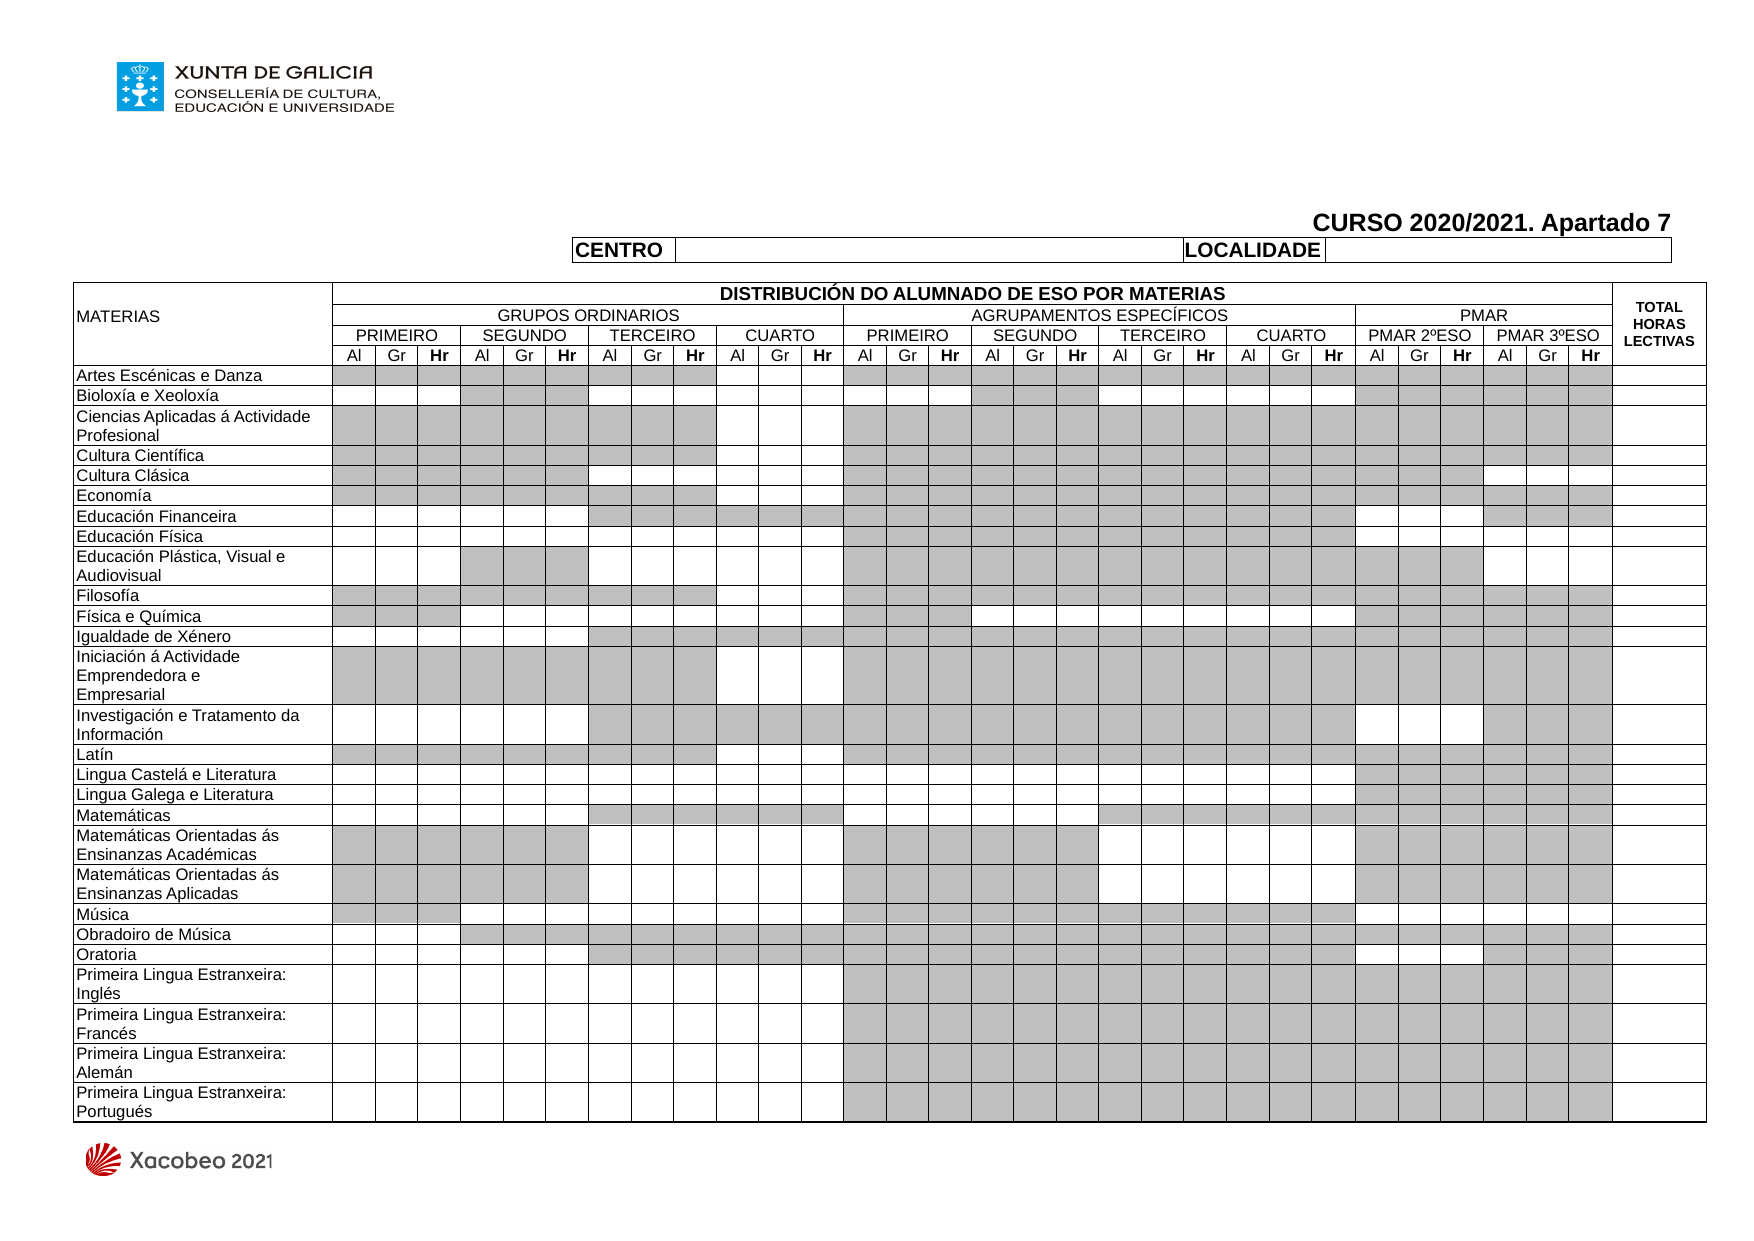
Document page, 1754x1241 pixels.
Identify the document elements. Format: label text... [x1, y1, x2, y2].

table_cell [972, 586, 1013, 605]
table_cell [546, 366, 588, 385]
table_cell [418, 527, 460, 546]
table_cell [546, 765, 588, 784]
table_cell [1184, 466, 1226, 485]
table_cell [333, 386, 375, 405]
table_cell [1399, 647, 1440, 704]
table_cell [759, 606, 801, 626]
table_cell [333, 925, 375, 944]
table_cell Gr [887, 346, 928, 365]
picture [164, 62, 394, 112]
table_cell [1441, 366, 1483, 385]
table_cell [1312, 627, 1355, 646]
table_cell [717, 805, 758, 824]
table_cell [1441, 586, 1483, 605]
table_cell Obradoiro de Música [74, 925, 332, 944]
table_cell [1014, 366, 1056, 385]
table_cell [333, 527, 375, 546]
table_cell [844, 925, 886, 944]
table_cell [844, 366, 886, 385]
table_cell [717, 1044, 758, 1082]
table_cell [1270, 506, 1311, 526]
table_cell [929, 765, 971, 784]
table_cell [972, 366, 1013, 385]
table_cell [1270, 865, 1311, 903]
table_cell Gr [1399, 346, 1440, 365]
table_cell [1312, 925, 1355, 944]
table_cell [972, 547, 1013, 585]
table_cell [1569, 785, 1612, 804]
table_cell Cultura Clásica [74, 466, 332, 485]
table_cell [972, 705, 1013, 744]
table_cell [1527, 1004, 1568, 1043]
table_cell [802, 826, 843, 864]
table_cell [1184, 745, 1226, 764]
table_cell [844, 406, 886, 445]
table_cell [1184, 647, 1226, 704]
table_cell [929, 466, 971, 485]
table_cell [717, 366, 758, 385]
table_cell [844, 547, 886, 585]
table_cell [1569, 805, 1612, 824]
table_cell GRUPOS ORDINARIOS [333, 305, 843, 324]
table_cell [1142, 386, 1183, 405]
table_cell [1527, 1044, 1568, 1082]
table_cell [461, 386, 503, 405]
table_cell [972, 647, 1013, 704]
table_cell [1441, 446, 1483, 465]
table_cell [1613, 745, 1706, 764]
table_cell [376, 705, 417, 744]
table_cell [1142, 466, 1183, 485]
table_cell [1613, 486, 1706, 505]
table_cell [717, 386, 758, 405]
table_cell Gr [1527, 346, 1568, 365]
table_cell [1184, 627, 1226, 646]
table_cell [1441, 904, 1483, 923]
table_cell [1099, 705, 1141, 744]
table_cell [1399, 865, 1440, 903]
table_cell [1356, 446, 1398, 465]
table_cell [674, 865, 716, 903]
table_cell [887, 386, 928, 405]
table_cell [504, 647, 545, 704]
table_cell [1099, 965, 1141, 1003]
table_cell [1399, 745, 1440, 764]
table_cell [759, 805, 801, 824]
table_cell [844, 446, 886, 465]
table_cell [589, 705, 631, 744]
table_cell [1057, 925, 1098, 944]
table_header MATERIAS [74, 283, 332, 365]
table_cell [1184, 785, 1226, 804]
table_cell [504, 865, 545, 903]
table_cell [802, 606, 843, 626]
table_cell [1014, 705, 1056, 744]
table_cell [418, 865, 460, 903]
table_cell [1270, 805, 1311, 824]
table_cell [1441, 486, 1483, 505]
table_cell [1356, 904, 1398, 923]
table_cell [887, 945, 928, 964]
table_cell [1227, 1044, 1269, 1082]
table_cell [461, 965, 503, 1003]
table_cell [674, 547, 716, 585]
table_cell [1057, 386, 1098, 405]
table_cell [802, 1044, 843, 1082]
table_cell [844, 945, 886, 964]
table_cell [1099, 805, 1141, 824]
table_cell Al [844, 346, 886, 365]
table_cell [802, 506, 843, 526]
table_cell [376, 606, 417, 626]
table_cell [759, 506, 801, 526]
table_cell [1569, 945, 1612, 964]
table_cell SEGUNDO [461, 326, 588, 345]
table_cell [929, 486, 971, 505]
table_cell TERCEIRO [1099, 326, 1226, 345]
table_cell [504, 904, 545, 923]
table_cell [1613, 805, 1706, 824]
table_cell [887, 527, 928, 546]
table_cell [929, 406, 971, 445]
table_cell [589, 826, 631, 864]
table_cell [461, 366, 503, 385]
table_cell [717, 586, 758, 605]
table_cell [674, 586, 716, 605]
table_cell [1270, 1004, 1311, 1043]
table_cell [1399, 486, 1440, 505]
table_cell [887, 826, 928, 864]
table_cell [461, 506, 503, 526]
table_cell [376, 406, 417, 445]
table_cell [1484, 466, 1526, 485]
table_cell [844, 826, 886, 864]
table_cell [1569, 446, 1612, 465]
table_cell [887, 765, 928, 784]
table_cell [929, 805, 971, 824]
table_cell [1527, 1083, 1568, 1121]
table_cell [546, 506, 588, 526]
table_cell [972, 826, 1013, 864]
table_cell [333, 406, 375, 445]
table_cell Educación Plástica, Visual e Audiovisual [74, 547, 332, 585]
table_cell [972, 945, 1013, 964]
table_cell [632, 647, 673, 704]
table_cell [887, 606, 928, 626]
table_cell [887, 1083, 928, 1121]
table_cell Artes Escénicas e Danza [74, 366, 332, 385]
table_cell [1184, 446, 1226, 465]
table_cell [759, 366, 801, 385]
table_cell [589, 945, 631, 964]
table_cell [1227, 904, 1269, 923]
table_cell [1613, 904, 1706, 923]
table_cell [1399, 965, 1440, 1003]
table_cell [759, 705, 801, 744]
table_cell [546, 486, 588, 505]
table_cell [1399, 945, 1440, 964]
table_cell [1184, 547, 1226, 585]
table_cell [1057, 705, 1098, 744]
table_cell [504, 627, 545, 646]
table_cell [1613, 1004, 1706, 1043]
table_cell [589, 606, 631, 626]
table_cell [759, 865, 801, 903]
table_cell [418, 627, 460, 646]
table_cell [1099, 945, 1141, 964]
table_cell [972, 446, 1013, 465]
table_cell [546, 446, 588, 465]
table_cell [1441, 826, 1483, 864]
table_cell [632, 627, 673, 646]
table_cell [1613, 1083, 1706, 1121]
table_cell Bioloxía e Xeoloxía [74, 386, 332, 405]
table_cell [844, 965, 886, 1003]
table_cell [1569, 506, 1612, 526]
table_cell [1441, 647, 1483, 704]
table_cell [759, 386, 801, 405]
table_cell [717, 606, 758, 626]
table_cell [887, 466, 928, 485]
table_cell [1099, 606, 1141, 626]
table_cell [504, 965, 545, 1003]
table_cell [929, 785, 971, 804]
table_cell [333, 705, 375, 744]
table_cell [632, 486, 673, 505]
table_cell [1613, 785, 1706, 804]
table_cell [1014, 925, 1056, 944]
table_cell [1270, 765, 1311, 784]
table_cell [1569, 386, 1612, 405]
table_cell [674, 1004, 716, 1043]
table_cell [1270, 965, 1311, 1003]
table_cell [717, 647, 758, 704]
table_cell Al [972, 346, 1013, 365]
table_cell [887, 486, 928, 505]
table_cell Gr [1014, 346, 1056, 365]
table_cell [1484, 486, 1526, 505]
table_cell [461, 627, 503, 646]
table_cell [1399, 527, 1440, 546]
table_cell Primeira Lingua Estranxeira: Portugués [74, 1083, 332, 1121]
table_cell [1569, 366, 1612, 385]
table_cell Matemáticas Orientadas ás Ensinanzas Académicas [74, 826, 332, 864]
table_cell [1569, 406, 1612, 445]
table_cell [1270, 386, 1311, 405]
table_cell [1184, 506, 1226, 526]
table_cell [589, 1083, 631, 1121]
table_cell [1356, 925, 1398, 944]
table_cell [461, 925, 503, 944]
table_cell [929, 446, 971, 465]
table_cell [589, 865, 631, 903]
table_cell [632, 805, 673, 824]
table_cell [1270, 627, 1311, 646]
table_cell [376, 865, 417, 903]
table_cell [376, 466, 417, 485]
table_cell [418, 1004, 460, 1043]
table_cell [844, 647, 886, 704]
table_cell [333, 606, 375, 626]
table_cell [887, 506, 928, 526]
table_cell [1142, 945, 1183, 964]
table_cell [1527, 745, 1568, 764]
table_cell [929, 527, 971, 546]
table_cell [1184, 1083, 1226, 1121]
table_header DISTRIBUCIÓN DO ALUMNADO DE ESO POR MATERIAS [333, 283, 1612, 304]
table_cell Hr [802, 346, 843, 365]
table_cell [1312, 1004, 1355, 1043]
table_cell [546, 1004, 588, 1043]
table_cell [802, 586, 843, 605]
table_cell Educación Física [74, 527, 332, 546]
table_cell [802, 965, 843, 1003]
table_cell [1057, 904, 1098, 923]
table_cell [1142, 1044, 1183, 1082]
table_cell [1399, 446, 1440, 465]
table_cell [1014, 745, 1056, 764]
table_cell [1057, 446, 1098, 465]
table_cell [1270, 945, 1311, 964]
table_cell [1441, 1004, 1483, 1043]
table_cell [1227, 705, 1269, 744]
table_cell [1613, 627, 1706, 646]
table_cell [376, 1004, 417, 1043]
table_cell [1142, 865, 1183, 903]
table_cell [418, 466, 460, 485]
table_cell [1270, 466, 1311, 485]
table_cell [461, 1044, 503, 1082]
table_cell [759, 745, 801, 764]
table_cell [632, 785, 673, 804]
table_cell [1227, 527, 1269, 546]
table_cell [802, 745, 843, 764]
table_cell [418, 945, 460, 964]
table_cell [674, 705, 716, 744]
table_cell [1014, 826, 1056, 864]
table_cell [1569, 705, 1612, 744]
table_cell Educación Financeira [74, 506, 332, 526]
table_cell [1484, 765, 1526, 784]
table_cell [759, 765, 801, 784]
table_cell [929, 826, 971, 864]
table_cell [632, 925, 673, 944]
table_cell [1356, 945, 1398, 964]
table_cell [418, 785, 460, 804]
table_cell [844, 506, 886, 526]
table_cell [1356, 705, 1398, 744]
table_cell [333, 547, 375, 585]
table_cell [1312, 705, 1355, 744]
table_cell [1270, 1083, 1311, 1121]
table_cell [717, 1083, 758, 1121]
table_cell Al [1356, 346, 1398, 365]
table_header CENTRO [573, 238, 675, 262]
table_cell [504, 1083, 545, 1121]
table_cell [1057, 1044, 1098, 1082]
table_cell [929, 1083, 971, 1121]
table_cell [887, 366, 928, 385]
table_cell [546, 586, 588, 605]
table_cell [1227, 925, 1269, 944]
table_cell [1613, 527, 1706, 546]
table_cell [1184, 1004, 1226, 1043]
table_cell [376, 904, 417, 923]
table_cell [632, 527, 673, 546]
table_cell [1057, 406, 1098, 445]
table_cell [972, 486, 1013, 505]
table_cell [1356, 745, 1398, 764]
table_cell [972, 805, 1013, 824]
table_cell Hr [674, 346, 716, 365]
table_cell [461, 705, 503, 744]
table_cell [1099, 904, 1141, 923]
table_cell [546, 826, 588, 864]
table_cell [1399, 406, 1440, 445]
table_cell [887, 785, 928, 804]
table_cell [1613, 647, 1706, 704]
table_cell [1356, 647, 1398, 704]
table_header [676, 238, 1183, 262]
table_cell [418, 586, 460, 605]
table_cell [1356, 1044, 1398, 1082]
table_cell [717, 627, 758, 646]
table_cell [376, 1044, 417, 1082]
table_cell [461, 805, 503, 824]
table_cell [1527, 406, 1568, 445]
table_cell [632, 745, 673, 764]
table_cell [1569, 466, 1612, 485]
table_cell [929, 506, 971, 526]
table_cell [1569, 925, 1612, 944]
table_cell [418, 904, 460, 923]
table_cell [674, 765, 716, 784]
table_cell [461, 486, 503, 505]
table_cell [546, 965, 588, 1003]
table_cell [1057, 765, 1098, 784]
table_cell [1227, 586, 1269, 605]
table_cell [717, 945, 758, 964]
table_cell [887, 925, 928, 944]
table_cell [1014, 805, 1056, 824]
table_cell [418, 406, 460, 445]
table_cell [504, 1004, 545, 1043]
table_cell [929, 606, 971, 626]
table_cell [1227, 1004, 1269, 1043]
table_cell [717, 965, 758, 1003]
table_cell [1227, 547, 1269, 585]
table_cell [929, 965, 971, 1003]
table_header LOCALIDADE [1184, 238, 1325, 262]
table_cell [844, 745, 886, 764]
table_cell [1312, 506, 1355, 526]
table_cell [1312, 965, 1355, 1003]
table_cell [674, 527, 716, 546]
table_cell [1184, 765, 1226, 784]
table_cell [632, 547, 673, 585]
table_cell [546, 865, 588, 903]
table_cell [1270, 586, 1311, 605]
table_cell [1356, 466, 1398, 485]
table_cell [1399, 586, 1440, 605]
table_cell [504, 406, 545, 445]
table_cell [589, 486, 631, 505]
table_cell [1270, 366, 1311, 385]
table_cell [1270, 826, 1311, 864]
table_cell Al [589, 346, 631, 365]
table_cell [759, 406, 801, 445]
table_cell [844, 705, 886, 744]
table_cell [717, 1004, 758, 1043]
table_cell [1569, 865, 1612, 903]
table_cell [1484, 1004, 1526, 1043]
table_cell [1569, 647, 1612, 704]
table_cell [1441, 745, 1483, 764]
table_cell [589, 386, 631, 405]
table_cell [887, 586, 928, 605]
table_cell [1227, 745, 1269, 764]
table_cell [1441, 705, 1483, 744]
table_cell [929, 945, 971, 964]
table_cell [418, 925, 460, 944]
table_cell [1356, 785, 1398, 804]
table_cell [759, 647, 801, 704]
table_cell [333, 366, 375, 385]
table_cell [1184, 527, 1226, 546]
table_cell Hr [1569, 346, 1612, 365]
table_cell [1527, 446, 1568, 465]
table_cell [1613, 606, 1706, 626]
table_cell [1227, 406, 1269, 445]
table_cell Economía [74, 486, 332, 505]
table_cell [418, 506, 460, 526]
table_cell [504, 765, 545, 784]
table_cell [1527, 527, 1568, 546]
table_cell [1057, 945, 1098, 964]
table_cell [802, 446, 843, 465]
table_cell [1441, 865, 1483, 903]
table_cell [1014, 627, 1056, 646]
table_cell [333, 1044, 375, 1082]
table_cell [844, 586, 886, 605]
table_cell Oratoria [74, 945, 332, 964]
table_cell Al [1484, 346, 1526, 365]
table_cell [929, 386, 971, 405]
table_cell [844, 486, 886, 505]
table_cell [1527, 647, 1568, 704]
table_cell [1099, 586, 1141, 605]
table_cell [674, 945, 716, 964]
table_cell [504, 366, 545, 385]
table_cell [1399, 366, 1440, 385]
table_cell [632, 506, 673, 526]
table_cell [674, 506, 716, 526]
table_cell [972, 925, 1013, 944]
table_cell [1099, 627, 1141, 646]
table_cell [759, 586, 801, 605]
table_cell [802, 765, 843, 784]
table_cell [1312, 1083, 1355, 1121]
table_header [1326, 238, 1671, 262]
table_cell [759, 1004, 801, 1043]
table_cell [1312, 745, 1355, 764]
table_cell [1057, 1083, 1098, 1121]
table_cell [1613, 1044, 1706, 1082]
table_cell [1484, 945, 1526, 964]
table_cell [1312, 785, 1355, 804]
table_cell [1441, 925, 1483, 944]
table_cell [1312, 805, 1355, 824]
table_cell [972, 785, 1013, 804]
table_cell [546, 547, 588, 585]
table_cell [1057, 785, 1098, 804]
table_cell [546, 647, 588, 704]
table_cell [1099, 647, 1141, 704]
table_cell [1227, 386, 1269, 405]
table_cell [1099, 1004, 1141, 1043]
table_cell [1527, 785, 1568, 804]
table_cell [1142, 745, 1183, 764]
table_cell [717, 547, 758, 585]
table_header TOTAL HORAS LECTIVAS [1613, 283, 1706, 365]
table_cell [972, 1044, 1013, 1082]
table_cell [333, 826, 375, 864]
table_cell [1312, 1044, 1355, 1082]
table_cell [674, 965, 716, 1003]
table_cell [333, 486, 375, 505]
table_cell [589, 627, 631, 646]
table_cell [546, 945, 588, 964]
table_cell [632, 705, 673, 744]
table_cell [1184, 945, 1226, 964]
table_cell [759, 466, 801, 485]
table_cell [333, 627, 375, 646]
table_cell [1356, 606, 1398, 626]
table_cell [418, 366, 460, 385]
table_cell [1399, 785, 1440, 804]
table_cell [972, 865, 1013, 903]
table_cell [972, 765, 1013, 784]
table_cell [1484, 527, 1526, 546]
table_cell Lingua Castelá e Literatura [74, 765, 332, 784]
table_cell [376, 486, 417, 505]
table_cell [418, 446, 460, 465]
table_cell [674, 826, 716, 864]
table_cell [1227, 466, 1269, 485]
table_cell [802, 925, 843, 944]
table_cell [1099, 466, 1141, 485]
table_cell [1613, 705, 1706, 744]
table_cell [1441, 466, 1483, 485]
table_cell [1527, 904, 1568, 923]
table_cell Ciencias Aplicadas á Actividade Profesional [74, 406, 332, 445]
table_cell [1057, 547, 1098, 585]
table_cell [929, 627, 971, 646]
table_cell [1441, 406, 1483, 445]
table_cell [759, 1044, 801, 1082]
table_cell [333, 647, 375, 704]
table_cell Gr [1270, 346, 1311, 365]
table_cell [589, 547, 631, 585]
table_cell [1270, 486, 1311, 505]
table_cell Música [74, 904, 332, 923]
table_cell [1441, 547, 1483, 585]
table_cell [844, 606, 886, 626]
table_cell Lingua Galega e Literatura [74, 785, 332, 804]
table_cell [418, 386, 460, 405]
table_cell [632, 826, 673, 864]
table_cell [1569, 1083, 1612, 1121]
table_cell Matemáticas Orientadas ás Ensinanzas Aplicadas [74, 865, 332, 903]
table_cell [674, 366, 716, 385]
table_cell Gr [1142, 346, 1183, 365]
table_cell [1142, 366, 1183, 385]
table_cell [546, 925, 588, 944]
table_cell [674, 386, 716, 405]
table_cell [972, 965, 1013, 1003]
table_cell [759, 1083, 801, 1121]
table_cell [1356, 965, 1398, 1003]
table_cell [1142, 647, 1183, 704]
table_cell TERCEIRO [589, 326, 716, 345]
table_cell [887, 547, 928, 585]
table_cell [1399, 1083, 1440, 1121]
table_cell [376, 627, 417, 646]
table_cell [376, 945, 417, 964]
table_cell [418, 705, 460, 744]
table_cell [1057, 647, 1098, 704]
table_cell [759, 904, 801, 923]
table_cell Iniciación á Actividade Emprendedora e Empresarial [74, 647, 332, 704]
table_cell [1312, 527, 1355, 546]
table_cell [972, 1004, 1013, 1043]
text CURSO 2020/2021. Apartado 7 [118, 208, 1671, 237]
table_cell [1270, 406, 1311, 445]
table_cell [504, 945, 545, 964]
table_cell [1356, 765, 1398, 784]
table_cell [1142, 765, 1183, 784]
table_cell [1184, 865, 1226, 903]
table_cell [1399, 627, 1440, 646]
table_cell [844, 386, 886, 405]
table_cell [1356, 1004, 1398, 1043]
table_cell [674, 627, 716, 646]
table_cell [418, 965, 460, 1003]
table_cell [632, 1004, 673, 1043]
table_cell [1142, 627, 1183, 646]
table_cell [589, 647, 631, 704]
table_cell [1569, 904, 1612, 923]
table_cell [1527, 586, 1568, 605]
table_cell [461, 745, 503, 764]
table_cell [333, 965, 375, 1003]
table_cell [461, 446, 503, 465]
table_cell [1527, 627, 1568, 646]
table_cell [1569, 965, 1612, 1003]
table_cell Gr [376, 346, 417, 365]
table_cell [1527, 386, 1568, 405]
table_cell Gr [632, 346, 673, 365]
table_cell [1527, 865, 1568, 903]
table_cell [1441, 785, 1483, 804]
table_cell [1484, 965, 1526, 1003]
table_cell [1142, 904, 1183, 923]
table_cell [674, 606, 716, 626]
table_cell [1142, 547, 1183, 585]
table_cell [802, 647, 843, 704]
table_cell [1142, 785, 1183, 804]
table_cell [1057, 965, 1098, 1003]
table_cell [1356, 826, 1398, 864]
table_cell [929, 925, 971, 944]
table_cell [376, 745, 417, 764]
table_cell [1014, 606, 1056, 626]
table_cell Hr [1441, 346, 1483, 365]
table_cell [546, 386, 588, 405]
table_cell Física e Química [74, 606, 332, 626]
table_cell [1613, 586, 1706, 605]
table_cell [674, 446, 716, 465]
table_cell PMAR 2ºESO [1356, 326, 1483, 345]
table_cell CUARTO [1227, 326, 1355, 345]
table_cell [546, 705, 588, 744]
table_cell [759, 826, 801, 864]
table_cell [589, 925, 631, 944]
table_cell [1142, 506, 1183, 526]
table_cell [674, 486, 716, 505]
table_cell [1057, 486, 1098, 505]
table_cell [1484, 745, 1526, 764]
table_cell [418, 1044, 460, 1082]
table_cell [1312, 765, 1355, 784]
table_cell [589, 1004, 631, 1043]
table_cell [1527, 366, 1568, 385]
table_cell [1099, 506, 1141, 526]
table_cell [632, 406, 673, 445]
table_cell [1184, 386, 1226, 405]
table_cell [674, 805, 716, 824]
table_cell [589, 366, 631, 385]
table_cell [929, 547, 971, 585]
table_cell [1227, 805, 1269, 824]
table_cell [1014, 406, 1056, 445]
table_cell [1099, 826, 1141, 864]
table_cell [929, 586, 971, 605]
table_cell [632, 965, 673, 1003]
table_cell [802, 466, 843, 485]
table_cell [802, 1004, 843, 1043]
table_cell [1527, 547, 1568, 585]
table_cell [1184, 965, 1226, 1003]
table_cell [632, 1083, 673, 1121]
table_cell [972, 506, 1013, 526]
table_cell Gr [759, 346, 801, 365]
table_cell [1227, 446, 1269, 465]
table_cell [1057, 627, 1098, 646]
table_cell [589, 785, 631, 804]
table_cell Primeira Lingua Estranxeira: Francés [74, 1004, 332, 1043]
table_cell PRIMEIRO [844, 326, 971, 345]
table_cell [759, 527, 801, 546]
table_cell [1312, 865, 1355, 903]
table_cell [589, 527, 631, 546]
table_cell [929, 1044, 971, 1082]
table_cell [1099, 406, 1141, 445]
table_cell [504, 527, 545, 546]
table_cell Matemáticas [74, 805, 332, 824]
table_cell [632, 945, 673, 964]
table_cell [504, 826, 545, 864]
table_cell [589, 965, 631, 1003]
table_cell [759, 486, 801, 505]
table_cell [461, 785, 503, 804]
table_cell [1270, 527, 1311, 546]
table_cell [1484, 406, 1526, 445]
table_cell [504, 486, 545, 505]
table_cell [1099, 386, 1141, 405]
table_cell [1399, 805, 1440, 824]
table_cell [1142, 586, 1183, 605]
table_cell [333, 785, 375, 804]
table_cell [1057, 1004, 1098, 1043]
table_cell [972, 904, 1013, 923]
table_cell [333, 765, 375, 784]
table_cell [589, 466, 631, 485]
table_cell [418, 826, 460, 864]
table_cell [461, 606, 503, 626]
table_cell [1099, 785, 1141, 804]
table_cell [674, 785, 716, 804]
table_cell [1057, 586, 1098, 605]
table_cell [929, 705, 971, 744]
table_cell [504, 606, 545, 626]
table_cell [1613, 965, 1706, 1003]
table_cell [1569, 1044, 1612, 1082]
table_cell [418, 745, 460, 764]
table_cell [1312, 904, 1355, 923]
table_cell [1613, 865, 1706, 903]
table_cell SEGUNDO [972, 326, 1098, 345]
table_cell [1312, 386, 1355, 405]
table_cell [1356, 547, 1398, 585]
table_cell [1399, 606, 1440, 626]
table_cell [1057, 606, 1098, 626]
table_cell [1484, 1083, 1526, 1121]
table_cell [376, 785, 417, 804]
table_cell [1613, 366, 1706, 385]
table_cell Primeira Lingua Estranxeira: Alemán [74, 1044, 332, 1082]
table_cell Al [1227, 346, 1269, 365]
table_cell [376, 366, 417, 385]
table_cell [1527, 506, 1568, 526]
table_cell [1227, 606, 1269, 626]
table_cell [376, 446, 417, 465]
table_cell [802, 386, 843, 405]
table_cell [1441, 1083, 1483, 1121]
table_cell [802, 785, 843, 804]
table_cell [1014, 945, 1056, 964]
table_cell [1184, 606, 1226, 626]
table_cell [632, 904, 673, 923]
table_cell [1270, 606, 1311, 626]
table_cell [1270, 925, 1311, 944]
table_cell [546, 406, 588, 445]
table_cell [1569, 765, 1612, 784]
table_cell [759, 547, 801, 585]
table_cell [674, 904, 716, 923]
table_cell [1613, 945, 1706, 964]
table_cell [632, 466, 673, 485]
table_cell [546, 1044, 588, 1082]
table_cell [376, 925, 417, 944]
table_cell [546, 627, 588, 646]
table_cell Al [717, 346, 758, 365]
table_cell [1142, 705, 1183, 744]
table_cell [717, 745, 758, 764]
table_cell [1356, 1083, 1398, 1121]
table_cell [674, 925, 716, 944]
table_cell [1484, 865, 1526, 903]
table_cell [1527, 486, 1568, 505]
table_cell [887, 965, 928, 1003]
table_cell [1569, 606, 1612, 626]
table_cell [1142, 446, 1183, 465]
table_cell [1312, 826, 1355, 864]
table_cell [1184, 826, 1226, 864]
table_cell [1399, 904, 1440, 923]
table_cell [546, 606, 588, 626]
table_cell [1484, 904, 1526, 923]
table_cell [376, 765, 417, 784]
table_cell [1484, 366, 1526, 385]
table_cell [972, 527, 1013, 546]
table_cell [717, 527, 758, 546]
table_cell [1014, 765, 1056, 784]
table_cell [1184, 925, 1226, 944]
table_cell [1312, 647, 1355, 704]
table_cell [802, 366, 843, 385]
table_cell [1484, 386, 1526, 405]
table_cell [1184, 805, 1226, 824]
table_cell [589, 506, 631, 526]
table_cell [887, 1004, 928, 1043]
table_cell Filosofía [74, 586, 332, 605]
table_cell [1014, 527, 1056, 546]
table_cell [1484, 805, 1526, 824]
table_cell [376, 1083, 417, 1121]
table_cell [1014, 1004, 1056, 1043]
table_cell [632, 386, 673, 405]
table_cell [802, 406, 843, 445]
table_cell [1270, 446, 1311, 465]
table_cell [1399, 466, 1440, 485]
table_cell Hr [1312, 346, 1355, 365]
table_cell [1057, 527, 1098, 546]
table_cell [802, 527, 843, 546]
table_cell [1227, 865, 1269, 903]
table_cell [461, 466, 503, 485]
table_cell [461, 647, 503, 704]
table_cell [844, 865, 886, 903]
table_cell [461, 547, 503, 585]
table_cell [674, 1083, 716, 1121]
table_cell [1227, 486, 1269, 505]
table_cell [1099, 547, 1141, 585]
table_cell [1441, 606, 1483, 626]
table_cell Hr [1184, 346, 1226, 365]
table_cell [1014, 865, 1056, 903]
table_cell [1270, 647, 1311, 704]
table_cell [333, 904, 375, 923]
table_cell [1569, 745, 1612, 764]
table_cell [1484, 826, 1526, 864]
table_cell [1399, 705, 1440, 744]
table_cell Hr [929, 346, 971, 365]
table_cell [333, 1004, 375, 1043]
table_cell [717, 785, 758, 804]
table_cell Gr [504, 346, 545, 365]
table_cell [376, 506, 417, 526]
table_cell [844, 785, 886, 804]
table_cell [929, 904, 971, 923]
table_cell [418, 606, 460, 626]
table_cell [1312, 446, 1355, 465]
table_cell [1399, 386, 1440, 405]
picture [86, 1143, 272, 1176]
table_cell [461, 904, 503, 923]
table_cell [717, 904, 758, 923]
table_cell [1270, 547, 1311, 585]
table_cell [1142, 1083, 1183, 1121]
table_cell [674, 406, 716, 445]
table_cell [333, 446, 375, 465]
table_cell [929, 366, 971, 385]
table_cell [333, 745, 375, 764]
table_cell [1613, 765, 1706, 784]
table_cell [1014, 486, 1056, 505]
table_cell [632, 606, 673, 626]
table_cell [1613, 826, 1706, 864]
table_cell [589, 586, 631, 605]
table_cell [802, 547, 843, 585]
table_cell [1484, 506, 1526, 526]
table_cell [802, 805, 843, 824]
table_cell [1227, 506, 1269, 526]
table_cell [1484, 785, 1526, 804]
table_cell [887, 446, 928, 465]
table_cell [887, 627, 928, 646]
table_cell [759, 446, 801, 465]
table_cell AGRUPAMENTOS ESPECÍFICOS [844, 305, 1355, 324]
table_cell [1613, 506, 1706, 526]
table_cell [1142, 965, 1183, 1003]
table_cell [589, 904, 631, 923]
table_cell Investigación e Tratamento da Información [74, 705, 332, 744]
table_cell [1356, 865, 1398, 903]
table_cell [1312, 945, 1355, 964]
table_cell [972, 406, 1013, 445]
table_cell [1014, 785, 1056, 804]
table_cell Al [1099, 346, 1141, 365]
table_cell [717, 705, 758, 744]
table_cell [674, 466, 716, 485]
table_cell [717, 506, 758, 526]
table_cell [1527, 606, 1568, 626]
table_cell [717, 486, 758, 505]
table_cell [1099, 745, 1141, 764]
table_cell [1142, 925, 1183, 944]
table_cell [1184, 904, 1226, 923]
table_cell [333, 466, 375, 485]
table_cell [504, 925, 545, 944]
table_cell [1014, 965, 1056, 1003]
table_cell [844, 1004, 886, 1043]
table_cell [1057, 826, 1098, 864]
table_cell [1613, 406, 1706, 445]
table_cell [844, 466, 886, 485]
table_cell [1399, 1044, 1440, 1082]
table_cell [461, 865, 503, 903]
table_cell [972, 1083, 1013, 1121]
table_cell [1527, 705, 1568, 744]
table_cell Hr [1057, 346, 1098, 365]
table_cell [759, 965, 801, 1003]
table_cell [1569, 627, 1612, 646]
table_cell [887, 865, 928, 903]
table_cell [376, 586, 417, 605]
table_cell [1527, 805, 1568, 824]
table_cell [589, 1044, 631, 1082]
table_cell [1312, 586, 1355, 605]
table_cell [1227, 826, 1269, 864]
table_cell Igualdade de Xénero [74, 627, 332, 646]
table_cell [1527, 466, 1568, 485]
table_cell [1356, 527, 1398, 546]
table_cell [504, 785, 545, 804]
table_cell [1312, 466, 1355, 485]
table_cell [504, 586, 545, 605]
table_cell [759, 627, 801, 646]
table_cell [1527, 965, 1568, 1003]
table_cell [759, 925, 801, 944]
table_cell [1057, 466, 1098, 485]
table_cell [1569, 1004, 1612, 1043]
table_cell [1142, 486, 1183, 505]
table_cell [802, 486, 843, 505]
table_cell PMAR [1356, 305, 1612, 324]
table_cell [1441, 805, 1483, 824]
table_cell [1270, 705, 1311, 744]
table_cell [1399, 765, 1440, 784]
table_cell [844, 805, 886, 824]
table_cell [632, 765, 673, 784]
table_cell [1484, 925, 1526, 944]
table_cell [887, 1044, 928, 1082]
table_cell [1441, 965, 1483, 1003]
table_cell [504, 805, 545, 824]
table_cell [1399, 547, 1440, 585]
table_cell [461, 765, 503, 784]
table_cell [1014, 446, 1056, 465]
table_cell [1099, 527, 1141, 546]
table_cell Hr [546, 346, 588, 365]
table_cell CUARTO [717, 326, 843, 345]
table_cell [1441, 765, 1483, 784]
table_cell [1099, 765, 1141, 784]
table_cell [1613, 466, 1706, 485]
table_cell [802, 705, 843, 744]
table_cell [376, 386, 417, 405]
table_cell PMAR 3ºESO [1484, 326, 1612, 345]
table_cell [1227, 965, 1269, 1003]
table_cell [546, 466, 588, 485]
table_cell [333, 805, 375, 824]
table_cell [1184, 1044, 1226, 1082]
table_cell [1057, 865, 1098, 903]
table_cell [717, 446, 758, 465]
table_cell [1356, 805, 1398, 824]
picture [133, 83, 147, 106]
table_cell [1356, 586, 1398, 605]
table_cell [546, 904, 588, 923]
table_cell [717, 826, 758, 864]
table_cell [802, 945, 843, 964]
table_cell [504, 705, 545, 744]
table_cell [1613, 925, 1706, 944]
table_cell [1142, 527, 1183, 546]
table_cell [1527, 925, 1568, 944]
table_cell [1613, 547, 1706, 585]
table_cell [1356, 506, 1398, 526]
table_cell [1014, 1044, 1056, 1082]
table_cell [1441, 945, 1483, 964]
table_cell [929, 1004, 971, 1043]
table_cell Al [461, 346, 503, 365]
table_cell [844, 1044, 886, 1082]
table_cell [589, 745, 631, 764]
table_cell [632, 865, 673, 903]
table_cell [1399, 506, 1440, 526]
table_cell [1270, 1044, 1311, 1082]
table_cell [1142, 606, 1183, 626]
table_cell [887, 705, 928, 744]
table_cell [1441, 386, 1483, 405]
table_cell [461, 586, 503, 605]
table_cell [546, 1083, 588, 1121]
table_cell [929, 745, 971, 764]
table_cell [504, 386, 545, 405]
table_cell [1569, 586, 1612, 605]
table_cell [972, 466, 1013, 485]
table_cell Al [333, 346, 375, 365]
table_cell [1312, 606, 1355, 626]
table_cell [1142, 406, 1183, 445]
table_cell [418, 1083, 460, 1121]
table_cell [1227, 765, 1269, 784]
table_cell [504, 547, 545, 585]
table_cell [1099, 1083, 1141, 1121]
table_cell [887, 647, 928, 704]
table_cell PRIMEIRO [333, 326, 460, 345]
table_cell [802, 904, 843, 923]
table_cell [504, 506, 545, 526]
table_cell [717, 865, 758, 903]
table_cell [717, 925, 758, 944]
table_cell [1399, 826, 1440, 864]
table_cell [1484, 1044, 1526, 1082]
table_cell [1142, 1004, 1183, 1043]
table_cell [887, 406, 928, 445]
table_cell [674, 745, 716, 764]
table_cell [1142, 826, 1183, 864]
table_cell [1613, 446, 1706, 465]
table_cell [1569, 486, 1612, 505]
table_cell [1441, 506, 1483, 526]
table_cell [1184, 486, 1226, 505]
table_cell [418, 547, 460, 585]
table_cell [1227, 785, 1269, 804]
table_cell [844, 527, 886, 546]
table_cell [1527, 945, 1568, 964]
table_cell [1057, 745, 1098, 764]
table_cell [504, 466, 545, 485]
table_cell [929, 865, 971, 903]
table_cell [1014, 1083, 1056, 1121]
table_cell [1099, 1044, 1141, 1082]
table_cell [1184, 406, 1226, 445]
table_cell [887, 805, 928, 824]
table_cell [1441, 1044, 1483, 1082]
table_cell [461, 406, 503, 445]
table_cell [333, 1083, 375, 1121]
table_cell Cultura Científica [74, 446, 332, 465]
table_cell [589, 446, 631, 465]
table_cell [844, 904, 886, 923]
table_cell [504, 446, 545, 465]
table_cell [1270, 745, 1311, 764]
table_cell [1184, 586, 1226, 605]
table_cell [1569, 826, 1612, 864]
table_cell [717, 466, 758, 485]
table_cell [1057, 506, 1098, 526]
table_cell [1569, 547, 1612, 585]
table_cell [589, 805, 631, 824]
table_cell [1227, 945, 1269, 964]
table_cell [1312, 547, 1355, 585]
table_cell [461, 1004, 503, 1043]
table_cell [1484, 705, 1526, 744]
table_cell [1014, 586, 1056, 605]
table_cell [1484, 446, 1526, 465]
table_cell [632, 446, 673, 465]
table_cell [802, 627, 843, 646]
table_cell [1057, 805, 1098, 824]
table_cell [759, 945, 801, 964]
table_cell [1227, 1083, 1269, 1121]
table_cell [1399, 1004, 1440, 1043]
table_cell [1356, 486, 1398, 505]
table_cell [717, 765, 758, 784]
table_cell [1484, 647, 1526, 704]
table_cell [1014, 647, 1056, 704]
table_cell [1184, 705, 1226, 744]
table_cell [461, 945, 503, 964]
table_cell Hr [418, 346, 460, 365]
table_cell [1312, 406, 1355, 445]
table_cell [1099, 865, 1141, 903]
table_cell [1184, 366, 1226, 385]
table_cell [418, 805, 460, 824]
table_cell [1613, 386, 1706, 405]
table_cell [1356, 386, 1398, 405]
table_cell [546, 527, 588, 546]
table_cell [802, 1083, 843, 1121]
table_cell [546, 805, 588, 824]
table_cell [1099, 486, 1141, 505]
table_cell [1441, 627, 1483, 646]
table_cell [1484, 606, 1526, 626]
table_cell [674, 1044, 716, 1082]
table_cell [1484, 586, 1526, 605]
table_cell [1142, 805, 1183, 824]
table_cell [461, 1083, 503, 1121]
table_cell [887, 904, 928, 923]
table_cell [1356, 627, 1398, 646]
table_cell [1057, 366, 1098, 385]
table_cell [674, 647, 716, 704]
table_cell [1356, 406, 1398, 445]
table_cell [333, 586, 375, 605]
table_cell [1099, 446, 1141, 465]
table_cell [632, 366, 673, 385]
table_cell [376, 965, 417, 1003]
table_cell [461, 826, 503, 864]
table_cell [333, 865, 375, 903]
table_cell [844, 1083, 886, 1121]
table_cell [972, 627, 1013, 646]
table_cell Latín [74, 745, 332, 764]
table_cell [589, 406, 631, 445]
table_cell Primeira Lingua Estranxeira: Inglés [74, 965, 332, 1003]
table_cell [1484, 547, 1526, 585]
table_cell [418, 647, 460, 704]
table_cell [887, 745, 928, 764]
table_cell [1569, 527, 1612, 546]
table_cell [1527, 826, 1568, 864]
table_cell [1227, 647, 1269, 704]
table_cell [333, 506, 375, 526]
table_cell [632, 586, 673, 605]
table_cell [376, 547, 417, 585]
table_cell [1099, 925, 1141, 944]
table_cell [1014, 466, 1056, 485]
table_cell [1099, 366, 1141, 385]
table_cell [546, 745, 588, 764]
table_cell [376, 826, 417, 864]
table_cell [1014, 547, 1056, 585]
table_cell [546, 785, 588, 804]
table_cell [376, 527, 417, 546]
table_cell [972, 606, 1013, 626]
table_cell [972, 745, 1013, 764]
table_cell [504, 1044, 545, 1082]
table_cell [929, 647, 971, 704]
table_cell [1270, 785, 1311, 804]
table_cell [1014, 386, 1056, 405]
table_cell [1484, 627, 1526, 646]
table_cell [461, 527, 503, 546]
table_cell [418, 765, 460, 784]
table_cell [1527, 765, 1568, 784]
table_cell [1227, 366, 1269, 385]
table_cell [759, 785, 801, 804]
table_cell [632, 1044, 673, 1082]
table_cell [802, 865, 843, 903]
table_cell [844, 765, 886, 784]
table_cell [1227, 627, 1269, 646]
table_cell [333, 945, 375, 964]
table_cell [1270, 904, 1311, 923]
table_cell [1014, 904, 1056, 923]
table_cell [376, 805, 417, 824]
table_cell [717, 406, 758, 445]
table_cell [1312, 486, 1355, 505]
table_cell [504, 745, 545, 764]
table_cell [376, 647, 417, 704]
table_cell [1441, 527, 1483, 546]
table_cell [1356, 366, 1398, 385]
table_cell [972, 386, 1013, 405]
table_cell [1312, 366, 1355, 385]
table_cell [418, 486, 460, 505]
table_cell [589, 765, 631, 784]
table_cell [1399, 925, 1440, 944]
table_cell [844, 627, 886, 646]
table_cell [1014, 506, 1056, 526]
